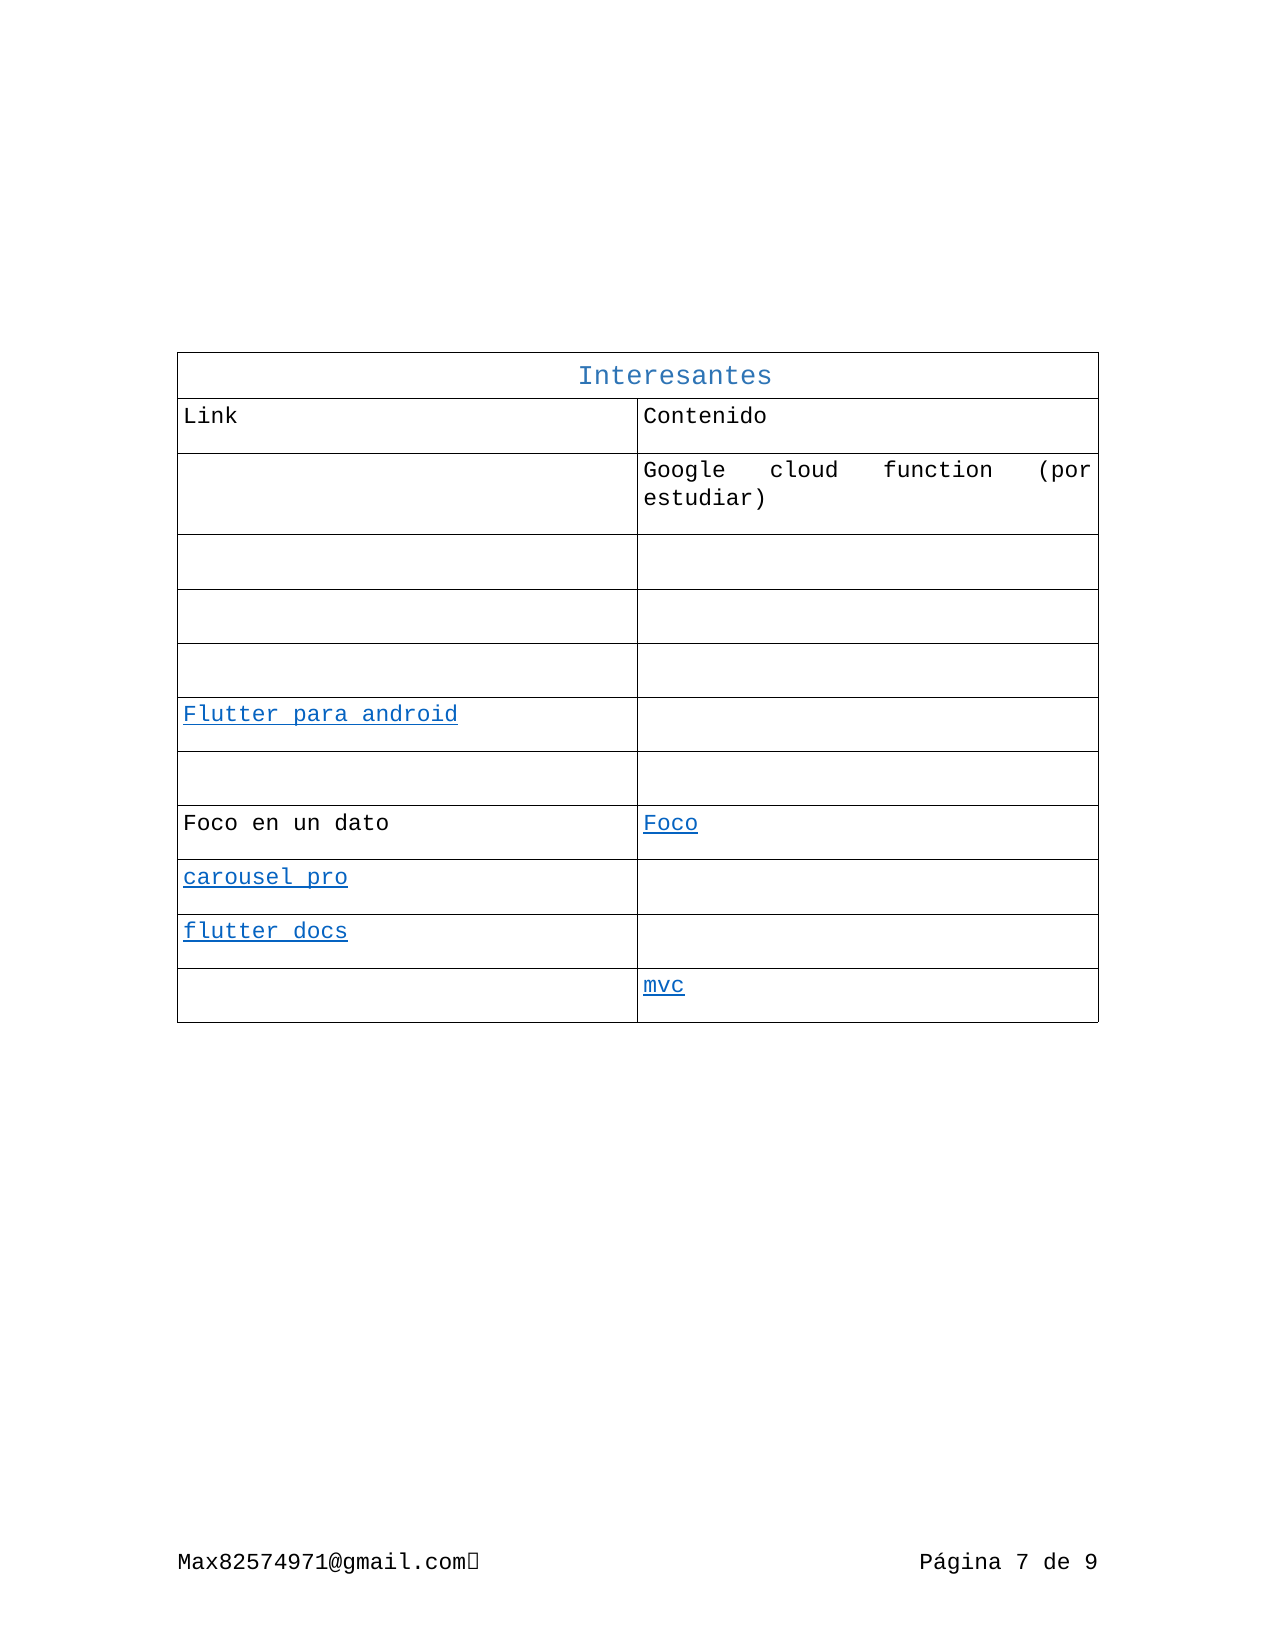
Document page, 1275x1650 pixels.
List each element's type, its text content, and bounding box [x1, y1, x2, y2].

table_cell [178, 969, 637, 1022]
table_cell [638, 698, 1098, 751]
table_cell Contenido [638, 399, 1098, 452]
table_cell [638, 860, 1098, 913]
table_cell Google cloud function (por estudiar) [638, 454, 1098, 534]
table_cell [638, 915, 1098, 968]
table_cell [178, 454, 637, 534]
table_cell [178, 535, 637, 588]
table_cell Foco en un dato [178, 806, 637, 859]
table_cell mvc [638, 969, 1098, 1022]
table_cell [638, 535, 1098, 588]
table_cell [638, 752, 1098, 805]
table_cell Link [178, 399, 637, 452]
table_cell Foco [638, 806, 1098, 859]
table_cell [178, 590, 637, 643]
table_cell Flutter para android [178, 698, 637, 751]
table_cell carousel pro [178, 860, 637, 913]
table_cell [638, 590, 1098, 643]
table_header Interesantes [178, 353, 1098, 398]
table_cell [178, 752, 637, 805]
table_cell flutter docs [178, 915, 637, 968]
table_cell [178, 644, 637, 697]
table_cell [638, 644, 1098, 697]
